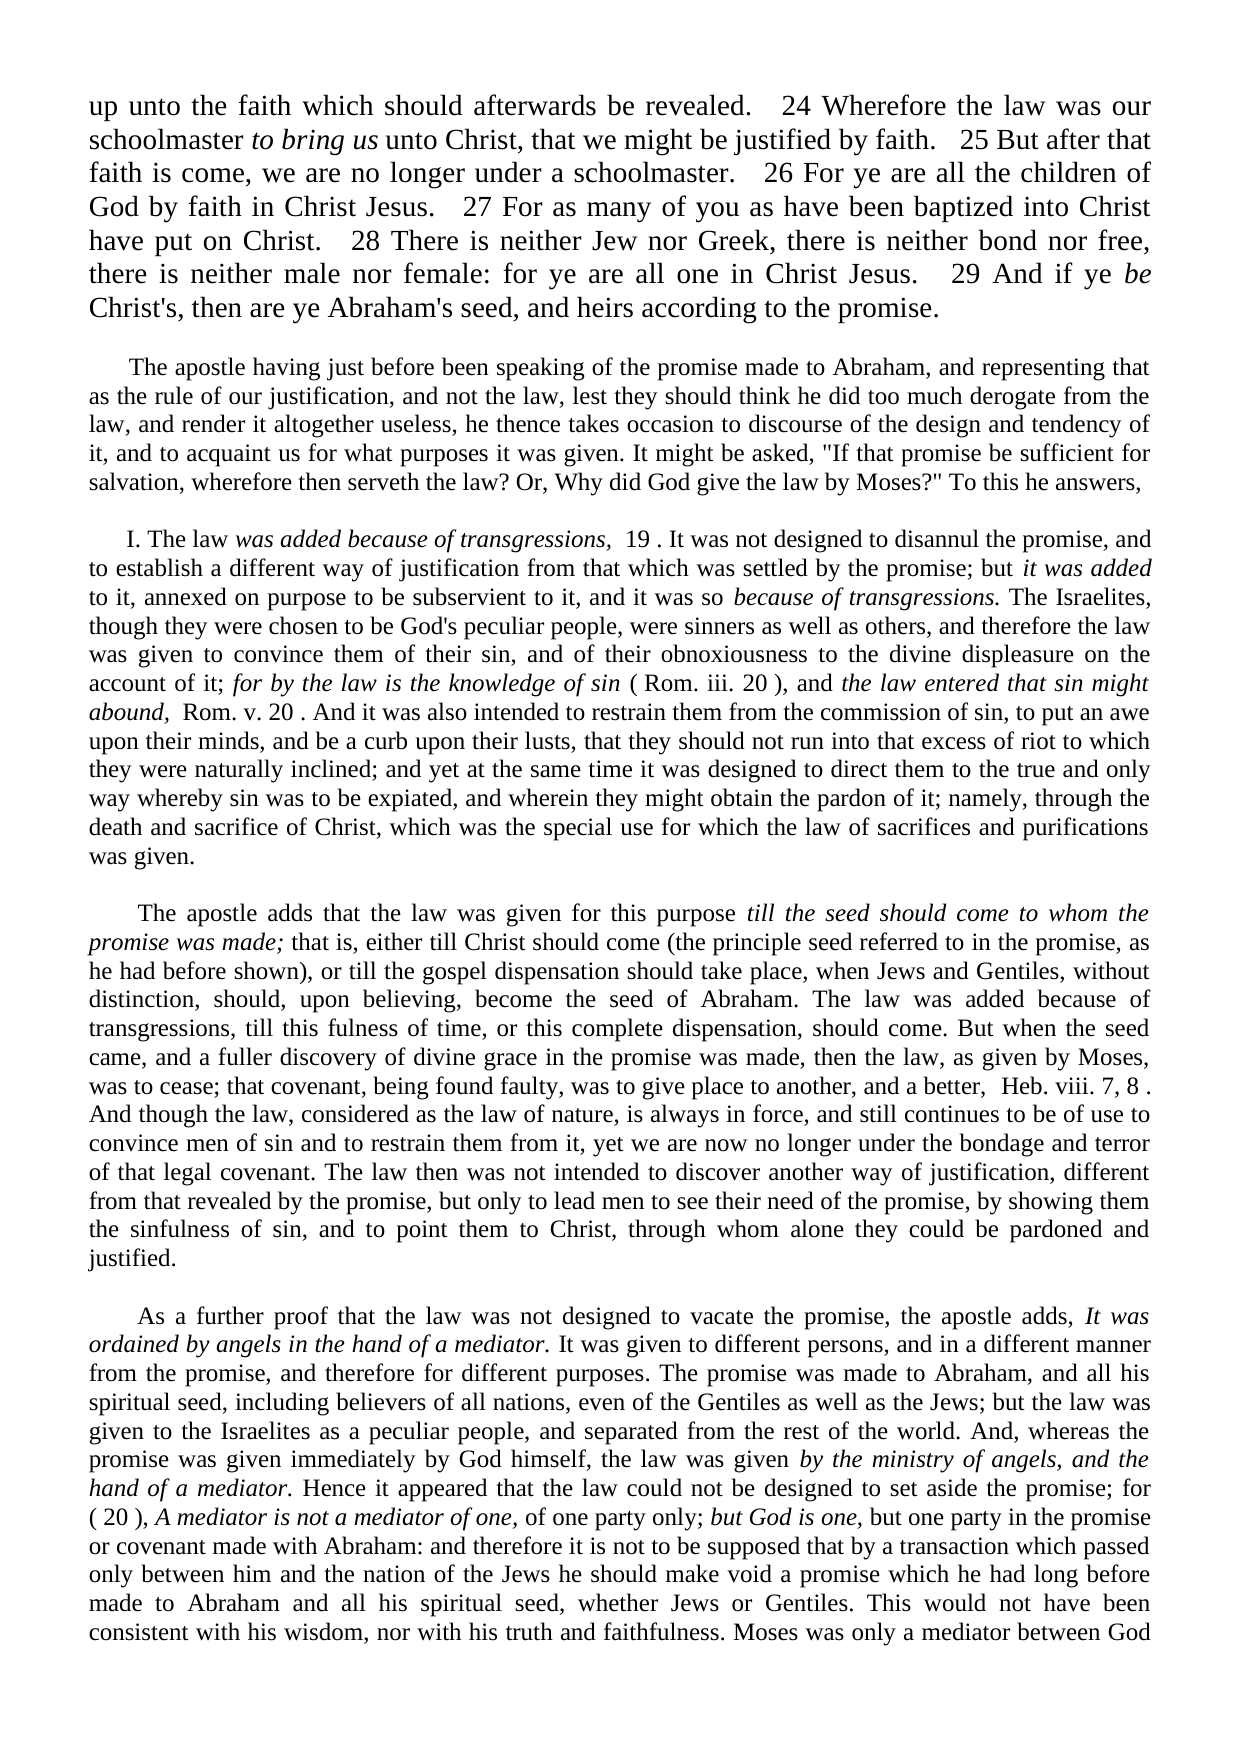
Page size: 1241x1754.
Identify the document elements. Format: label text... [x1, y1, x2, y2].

text up unto the faith which should afterwards be revealed. 24 Wherefore the law was our schoolmaster to bring us unto Christ, that we might be justified by faith. 25 But after that faith is come, we are no longer under a schoolmaster. 26 For ye are all the children of God by faith in Christ Jesus. 27 For as many of you as have been baptized into Christ have put on Christ. 28 There is neither Jew nor Greek, there is neither bond nor free, there is neither male nor female: for ye are all one in Christ Jesus. 29 And if ye be Christ's, then are ye Abraham's seed, and heirs according to the promise. The apostle having just before been speaking of the promise made to Abraham, and representing that as the rule of our justification, and not the law, lest they should think he did too much derogate from the law, and render it altogether useless, he thence takes occasion to discourse of the design and tendency of it, and to acquaint us for what purposes it was given. It might be asked, "If that promise be sufficient for salvation, wherefore then serveth the law? Or, Why did God give the law by Moses?" To this he answers, I. The law was added because of transgressions, 19 . It was not designed to disannul the promise, and to establish a different way of justification from that which was settled by the promise; but it was added to it, annexed on purpose to be subservient to it, and it was so because of transgressions. The Israelites, though they were chosen to be God's peculiar people, were sinners as well as others, and therefore the law was given to convince them of their sin, and of their obnoxiousness to the divine displeasure on the account of it; for by the law is the knowledge of sin ( Rom. iii. 20 ), and the law entered that sin might abound, Rom. v. 20 . And it was also intended to restrain them from the commission of sin, to put an awe upon their minds, and be a curb upon their lusts, that they should not run into that excess of riot to which they were naturally inclined; and yet at the same time it was designed to direct them to the true and only way whereby sin was to be expiated, and wherein they might obtain the pardon of it; namely, through the death and sacrifice of Christ, which was the special use for which the law of sacrifices and purifications was given. The apostle adds that the law was given for this purpose till the seed should come to whom the promise was made; that is, either till Christ should come (the principle seed referred to in the promise, as he had before shown), or till the gospel dispensation should take place, when Jews and Gentiles, without distinction, should, upon believing, become the seed of Abraham. The law was added because of transgressions, till this fulness of time, or this complete dispensation, should come. But when the seed came, and a fuller discovery of divine grace in the promise was made, then the law, as given by Moses, was to cease; that covenant, being found faulty, was to give place to another, and a better, Heb. viii. 7, 8 . And though the law, considered as the law of nature, is always in force, and still continues to be of use to convince men of sin and to restrain them from it, yet we are now no longer under the bondage and terror of that legal covenant. The law then was not intended to discover another way of justification, different from that revealed by the promise, but only to lead men to see their need of the promise, by showing them the sinfulness of sin, and to point them to Christ, through whom alone they could be pardoned and justified. As a further proof that the law was not designed to vacate the promise, the apostle adds, It was ordained by angels in the hand of a mediator. It was given to different persons, and in a different manner from the promise, and therefore for different purposes. The promise was made to Abraham, and all his spiritual seed, including believers of all nations, even of the Gentiles as well as the Jews; but the law was given to the Israelites as a peculiar people, and separated from the rest of the world. And, whereas the promise was given immediately by God himself, the law was given by the ministry of angels, and the hand of a mediator. Hence it appeared that the law could not be designed to set aside the promise; for ( 20 ), A mediator is not a mediator of one, of one party only; but God is one, but one party in the promise or covenant made with Abraham: and therefore it is not to be supposed that by a transaction which passed only between him and the nation of the Jews he should make void a promise which he had long before made to Abraham and all his spiritual seed, whether Jews or Gentiles. This would not have been consistent with his wisdom, nor with his truth and faithfulness. Moses was only a mediator between God [88, 88, 1152, 1646]
